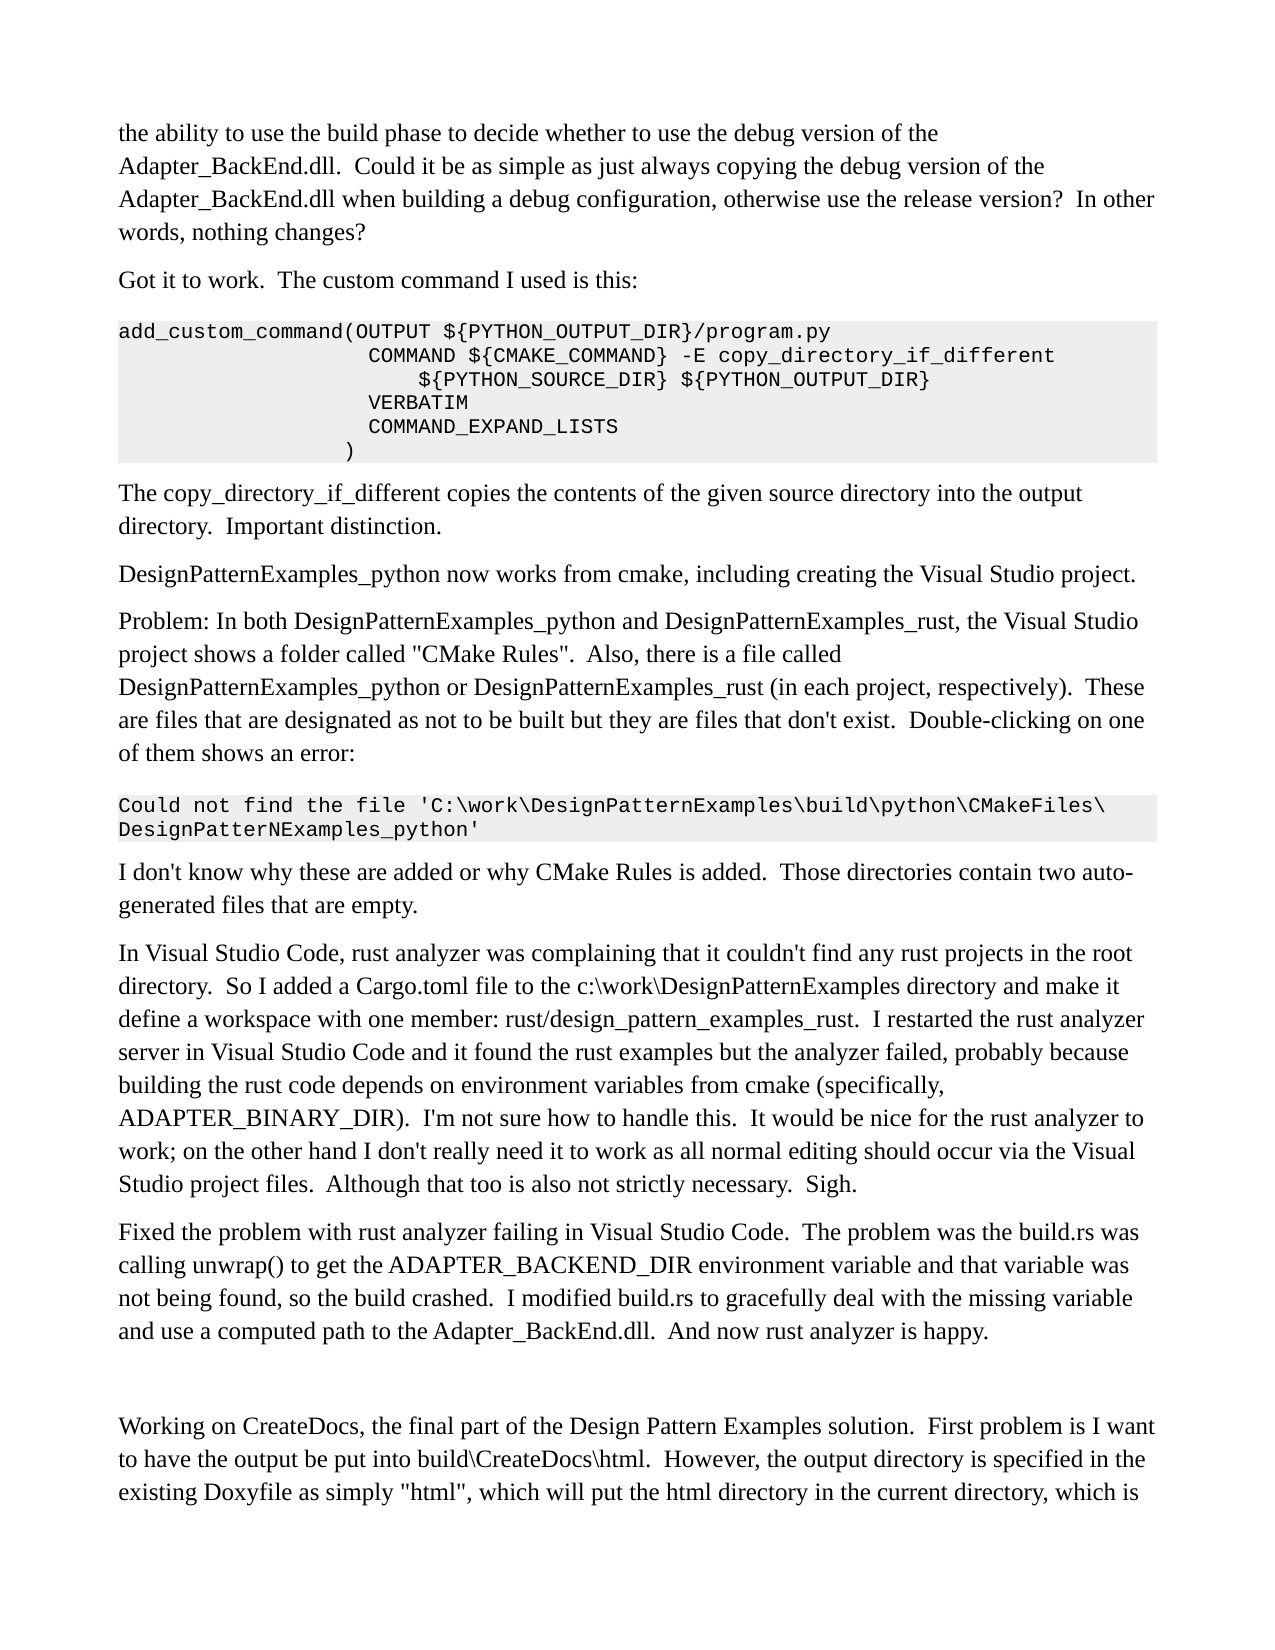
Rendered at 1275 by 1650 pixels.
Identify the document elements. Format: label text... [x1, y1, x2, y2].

text In Visual Studio Code, rust analyzer was complaining that it couldn't find any rust projects in the root directory. So I added a Cargo.toml file to the c:\work\DesignPatternExamples directory and make it define a workspace with one member: rust/design_pattern_examples_rust. I restarted the rust analyzer server in Visual Studio Code and it found the rust examples but the analyzer failed, probably because building the rust code depends on environment variables from cmake (specifically, ADAPTER_BINARY_DIR). I'm not sure how to handle this. It would be nice for the rust analyzer to work; on the other hand I don't really need it to work as all normal editing should occur via the Visual Studio project files. Although that too is also not strictly necessary. Sigh. [118, 938, 1157, 1198]
text Could not find the file 'C:\work\DesignPatternExamples\build\python\CMakeFiles\DesignPatterNExamples_python' [118, 795, 1157, 842]
text add_custom_command(OUTPUT ${PYTHON_OUTPUT_DIR}/program.py [118, 321, 1157, 345]
text Problem: In both DesignPatternExamples_python and DesignPatternExamples_rust, the Visual Studio project shows a folder called "CMake Rules". Also, there is a file called DesignPatternExamples_python or DesignPatternExamples_rust (in each project, respectively). These are files that are designated as not to be built but they are files that don't exist. Double-clicking on one of them shows an error: [118, 606, 1157, 767]
text ) [118, 439, 1157, 463]
text I don't know why these are added or why CMake Rules is added. Those directories contain two auto-generated files that are empty. [118, 857, 1157, 919]
text Fixed the problem with rust analyzer failing in Visual Studio Code. The problem was the build.rs was calling unwrap() to get the ADAPTER_BACKEND_DIR environment variable and that variable was not being found, so the build crashed. I modified build.rs to gracefully deal with the missing variable and use a computed path to the Adapter_BackEnd.dll. And now rust analyzer is happy. [118, 1217, 1157, 1344]
text ${PYTHON_SOURCE_DIR} ${PYTHON_OUTPUT_DIR} [118, 369, 1157, 392]
text DesignPatternExamples_python now works from cmake, including creating the Visual Studio project. [118, 559, 1157, 588]
text COMMAND ${CMAKE_COMMAND} -E copy_directory_if_different [118, 345, 1157, 369]
text The copy_directory_if_different copies the contents of the given source directory into the output directory. Important distinction. [118, 478, 1157, 540]
text Got it to work. The custom command I used is this: [118, 265, 1157, 293]
text the ability to use the build phase to decide whether to use the debug version of the Adapter_BackEnd.dll. Could it be as simple as just always copying the debug version of the Adapter_BackEnd.dll when building a debug configuration, otherwise use the release version? In other words, nothing changes? [118, 118, 1157, 246]
text VERBATIM [118, 392, 1157, 416]
text COMMAND_EXPAND_LISTS [118, 416, 1157, 439]
text Working on CreateDocs, the final part of the Design Pattern Examples solution. First problem is I want to have the output be put into build\CreateDocs\html. However, the output directory is specified in the existing Doxyfile as simply "html", which will put the html directory in the current directory, which is [118, 1411, 1157, 1506]
